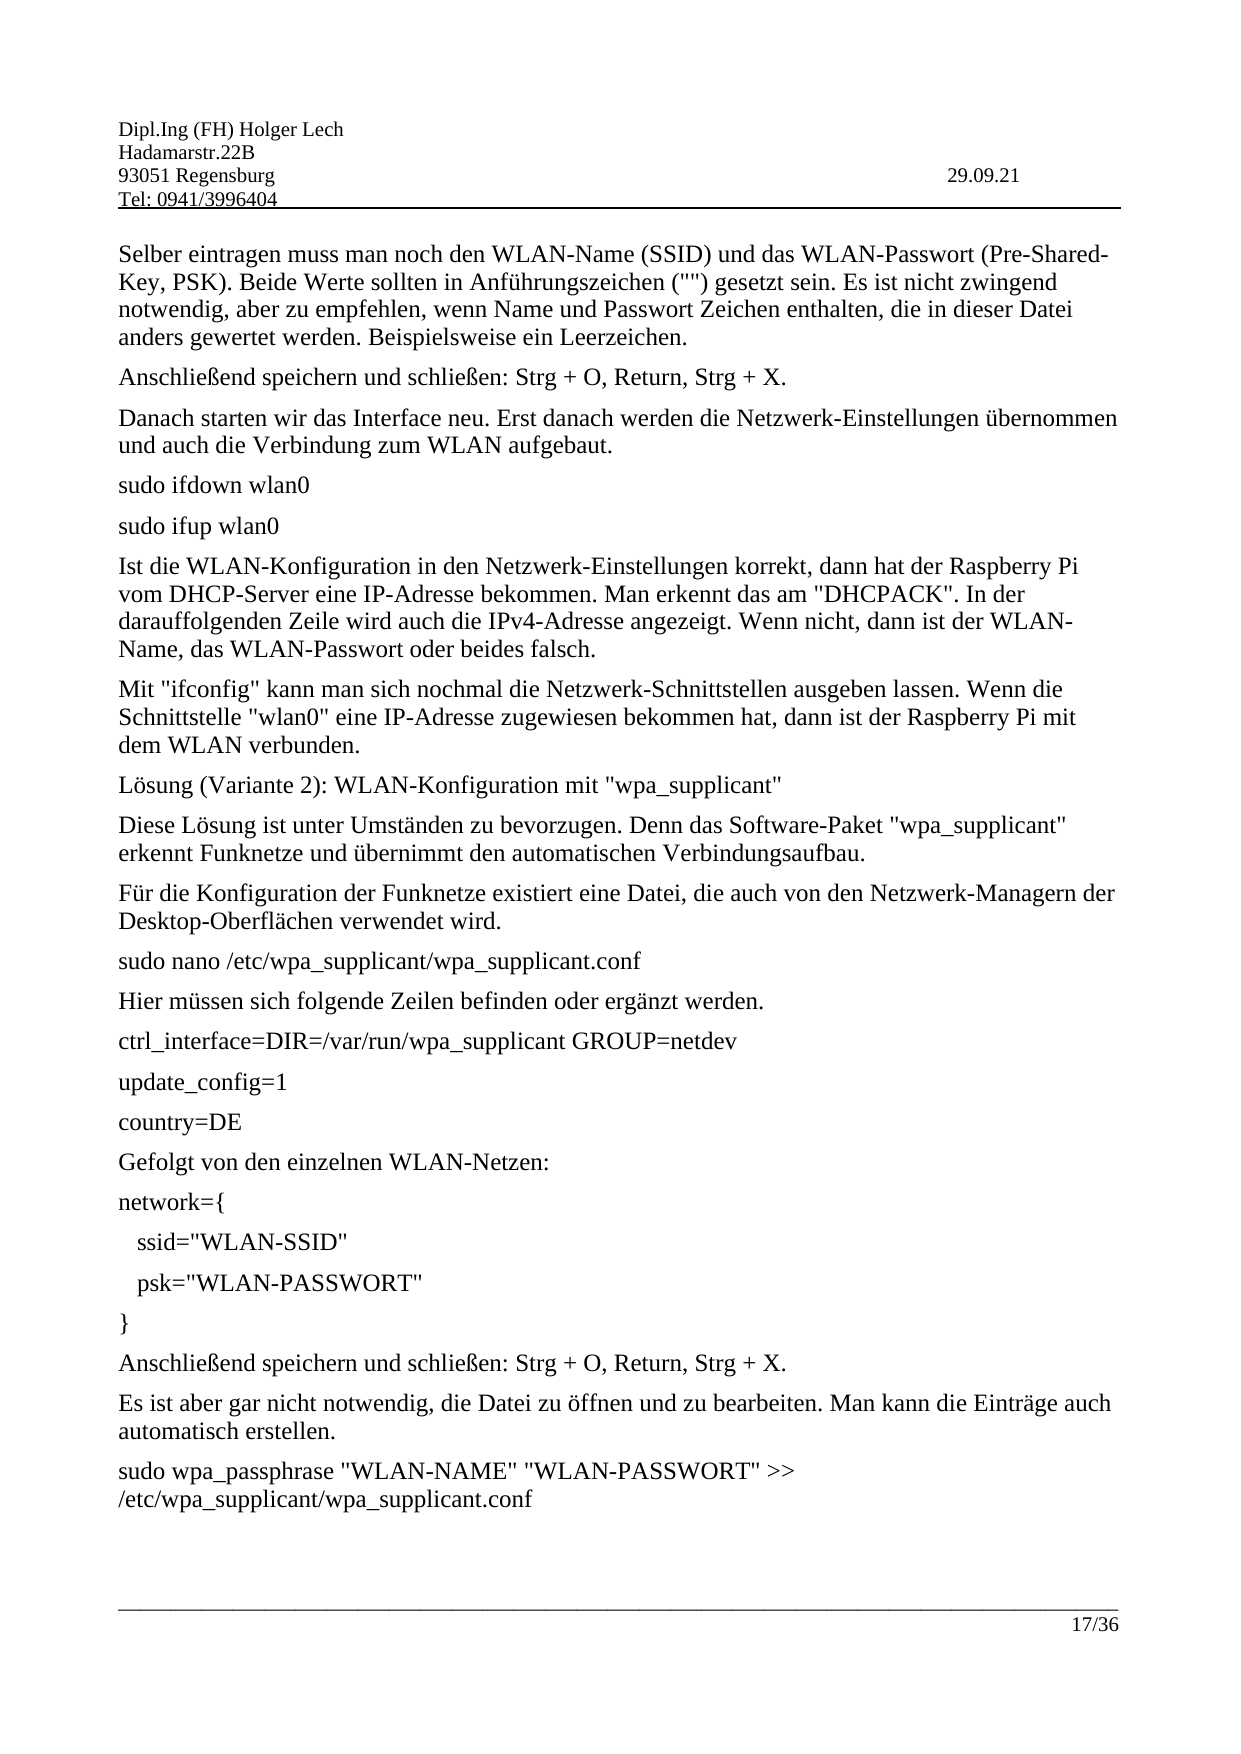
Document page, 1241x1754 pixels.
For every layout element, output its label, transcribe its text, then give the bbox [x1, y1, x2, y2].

text Für die Konfiguration der Funknetze existiert eine Datei, die auch von den Netzwerk-Managern der Desktop-Oberflächen verwendet wird. [118, 879, 1122, 934]
text Selber eintragen muss man noch den WLAN-Name (SSID) und das WLAN-Passwort (Pre-Shared-Key, PSK). Beide Werte sollten in Anführungszeichen ("") gesetzt sein. Es ist nicht zwingend notwendig, aber zu empfehlen, wenn Name und Passwort Zeichen enthalten, die in dieser Datei anders gewertet werden. Beispielsweise ein Leerzeichen. [118, 240, 1122, 351]
text update_config=1 [118, 1068, 1122, 1095]
text sudo ifdown wlan0 [118, 472, 1122, 499]
text sudo wpa_passphrase "WLAN-NAME" "WLAN-PASSWORT" >> /etc/wpa_supplicant/wpa_supplicant.conf [118, 1457, 1122, 1513]
text network={ [118, 1188, 1122, 1216]
text Hier müssen sich folgende Zeilen befinden oder ergänzt werden. [118, 987, 1122, 1015]
text Es ist aber gar nicht notwendig, die Datei zu öffnen und zu bearbeiten. Man kann die Einträge auch automatisch erstellen. [118, 1389, 1122, 1445]
text Anschließend speichern und schließen: Strg + O, Return, Strg + X. [118, 363, 1122, 391]
text Mit "ifconfig" kann man sich nochmal die Netzwerk-Schnittstellen ausgeben lassen. Wenn die Schnittstelle "wlan0" eine IP-Adresse zugewiesen bekommen hat, dann ist der Raspberry Pi mit dem WLAN verbunden. [118, 675, 1122, 758]
text ctrl_interface=DIR=/var/run/wpa_supplicant GROUP=netdev [118, 1027, 1122, 1055]
text Ist die WLAN-Konfiguration in den Netzwerk-Einstellungen korrekt, dann hat der Raspberry Pi vom DHCP-Server eine IP-Adresse bekommen. Man erkennt das am "DHCPACK". In der darauffolgenden Zeile wird auch die IPv4-Adresse angezeigt. Wenn nicht, dann ist der WLAN-Name, das WLAN-Passwort oder beides falsch. [118, 552, 1122, 663]
text Danach starten wir das Interface neu. Erst danach werden die Netzwerk-Einstellungen übernommen und auch die Verbindung zum WLAN aufgebaut. [118, 404, 1122, 459]
text } [118, 1309, 1122, 1337]
text Anschließend speichern und schließen: Strg + O, Return, Strg + X. [118, 1349, 1122, 1377]
text country=DE [118, 1108, 1122, 1136]
text Lösung (Variante 2): WLAN-Konfiguration mit "wpa_supplicant" [118, 771, 1122, 799]
text psk="WLAN-PASSWORT" [118, 1269, 1122, 1296]
text Diese Lösung ist unter Umständen zu bevorzugen. Denn das Software-Paket "wpa_supplicant" erkennt Funknetze und übernimmt den automatischen Verbindungsaufbau. [118, 811, 1122, 867]
text Gefolgt von den einzelnen WLAN-Netzen: [118, 1148, 1122, 1176]
text ssid="WLAN-SSID" [118, 1228, 1122, 1256]
text sudo ifup wlan0 [118, 512, 1122, 539]
text sudo nano /etc/wpa_supplicant/wpa_supplicant.conf [118, 947, 1122, 975]
